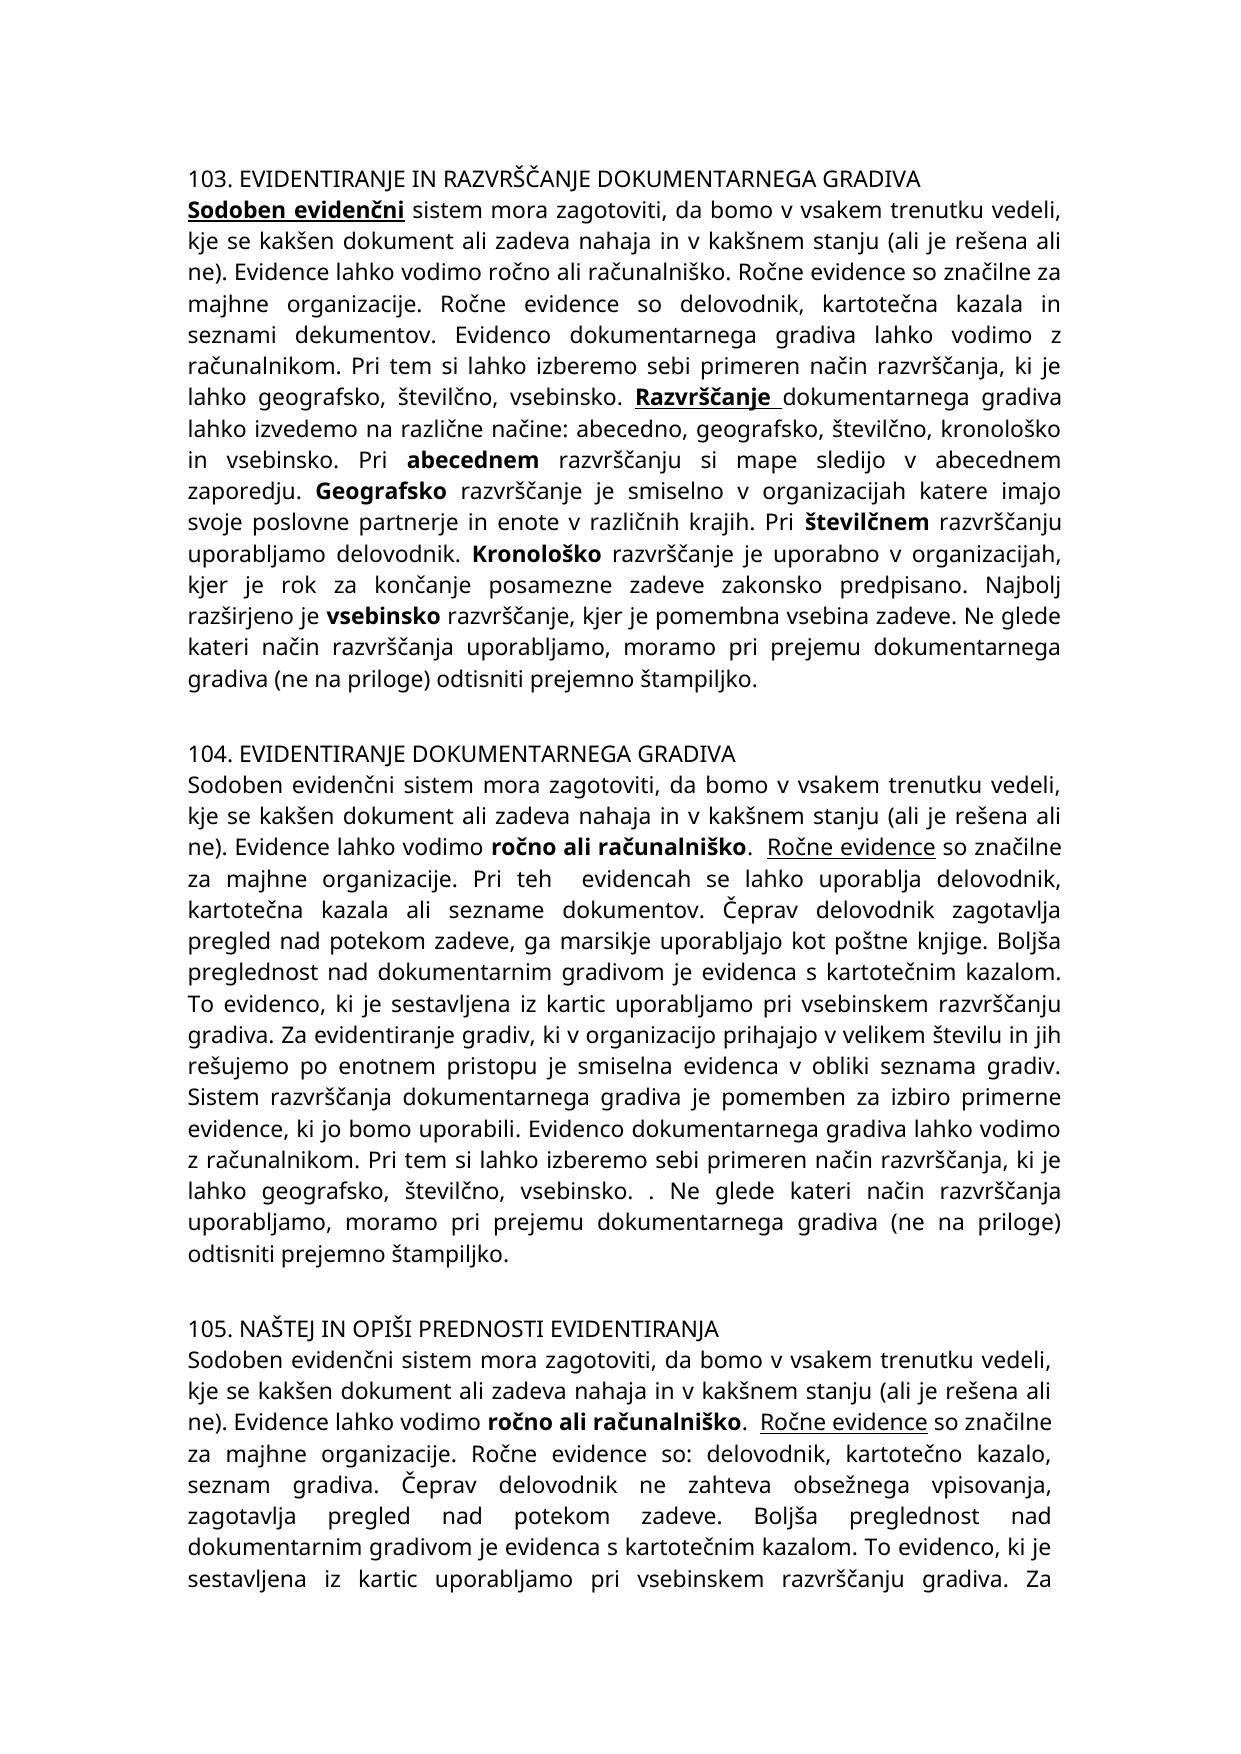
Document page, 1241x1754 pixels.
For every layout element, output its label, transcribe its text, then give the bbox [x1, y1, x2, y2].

subtitle 103. EVIDENTIRANJE IN RAZVRŠČANJE DOKUMENTARNEGA GRADIVA [187, 162, 1053, 194]
text Sodoben evidenčni sistem mora zagotoviti, da bomo v vsakem trenutku vedeli, kje se kakšen dokument ali zadeva nahaja in v kakšnem stanju (ali je rešena ali ne). Evidence lahko vodimo ročno ali računalniško. Ročne evidence so značilne za majhne organizacije. Ročne evidence so delovodnik, kartotečna kazala in seznami dekumentov. Evidenco dokumentarnega gradiva lahko vodimo z računalnikom. Pri tem si lahko izberemo sebi primeren način razvrščanja, ki je lahko geografsko, številčno, vsebinsko. Razvrščanje dokumentarnega gradiva lahko izvedemo na različne načine: abecedno, geografsko, številčno, kronološko in vsebinsko. Pri abecednem razvrščanju si mape sledijo v abecednem zaporedju. Geografsko razvrščanje je smiselno v organizacijah katere imajo svoje poslovne partnerje in enote v različnih krajih. Pri številčnem razvrščanju uporabljamo delovodnik. Kronološko razvrščanje je uporabno v organizacijah, kjer je rok za končanje posamezne zadeve zakonsko predpisano. Najbolj razširjeno je vsebinsko razvrščanje, kjer je pomembna vsebina zadeve. Ne glede kateri način razvrščanja uporabljamo, moramo pri prejemu dokumentarnega gradiva (ne na priloge) odtisniti prejemno štampiljko. [187, 194, 1062, 694]
text Sodoben evidenčni sistem mora zagotoviti, da bomo v vsakem trenutku vedeli, kje se kakšen dokument ali zadeva nahaja in v kakšnem stanju (ali je rešena ali ne). Evidence lahko vodimo ročno ali računalniško. Ročne evidence so značilne za majhne organizacije. Pri teh evidencah se lahko uporablja delovodnik, kartotečna kazala ali sezname dokumentov. Čeprav delovodnik zagotavlja pregled nad potekom zadeve, ga marsikje uporabljajo kot poštne knjige. Boljša preglednost nad dokumentarnim gradivom je evidenca s kartotečnim kazalom. To evidenco, ki je sestavljena iz kartic uporabljamo pri vsebinskem razvrščanju gradiva. Za evidentiranje gradiv, ki v organizacijo prihajajo v velikem številu in jih rešujemo po enotnem pristopu je smiselna evidenca v obliki seznama gradiv. Sistem razvrščanja dokumentarnega gradiva je pomemben za izbiro primerne evidence, ki jo bomo uporabili. Evidenco dokumentarnega gradiva lahko vodimo z računalnikom. Pri tem si lahko izberemo sebi primeren način razvrščanja, ki je lahko geografsko, številčno, vsebinsko. . Ne glede kateri način razvrščanja uporabljamo, moramo pri prejemu dokumentarnega gradiva (ne na priloge) odtisniti prejemno štampiljko. [187, 769, 1062, 1269]
subtitle 105. NAŠTEJ IN OPIŠI PREDNOSTI EVIDENTIRANJA [187, 1312, 1053, 1344]
text Sodoben evidenčni sistem mora zagotoviti, da bomo v vsakem trenutku vedeli, kje se kakšen dokument ali zadeva nahaja in v kakšnem stanju (ali je rešena ali ne). Evidence lahko vodimo ročno ali računalniško. Ročne evidence so značilne za majhne organizacije. Ročne evidence so: delovodnik, kartotečno kazalo, seznam gradiva. Čeprav delovodnik ne zahteva obsežnega vpisovanja, zagotavlja pregled nad potekom zadeve. Boljša preglednost nad dokumentarnim gradivom je evidenca s kartotečnim kazalom. To evidenco, ki je sestavljena iz kartic uporabljamo pri vsebinskem razvrščanju gradiva. Za [187, 1344, 1053, 1594]
subtitle 104. EVIDENTIRANJE DOKUMENTARNEGA GRADIVA [187, 737, 1053, 769]
